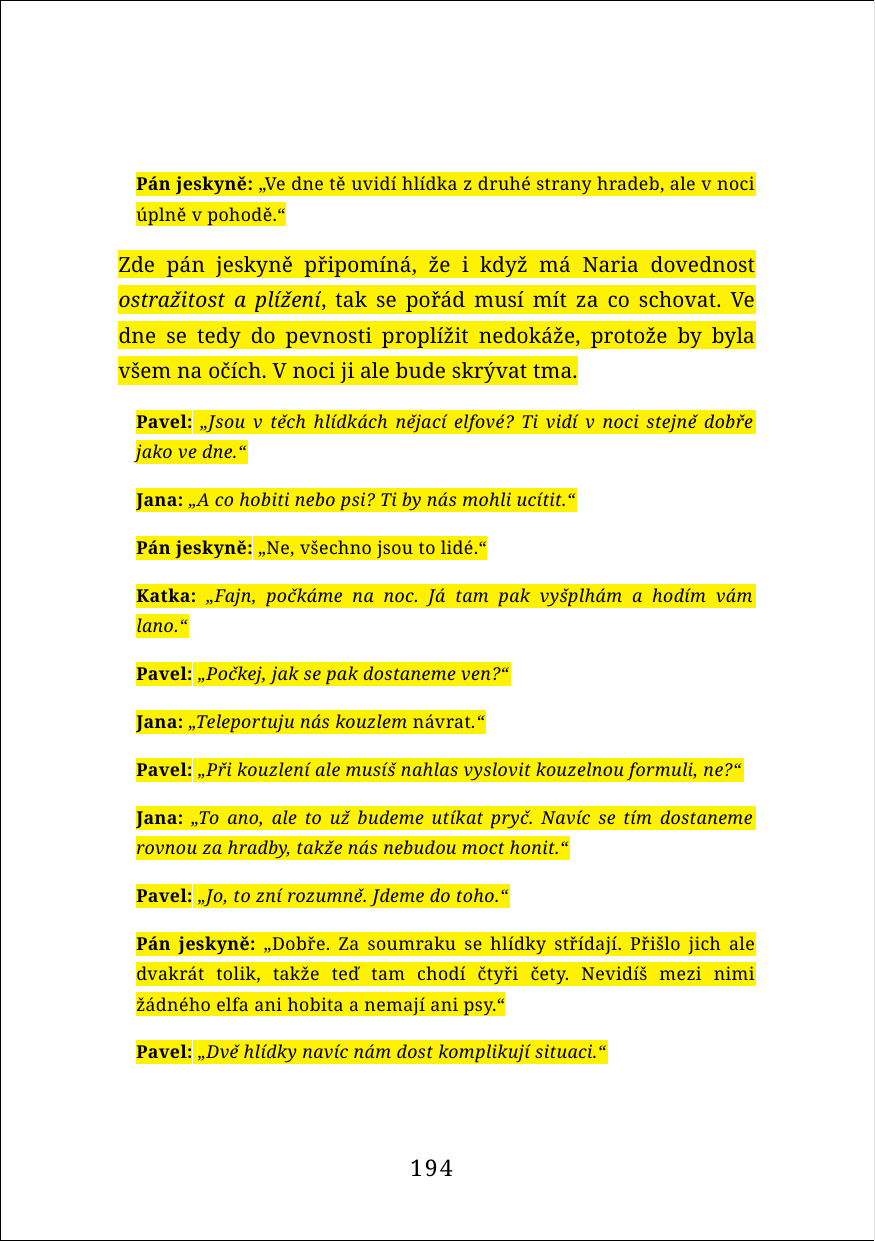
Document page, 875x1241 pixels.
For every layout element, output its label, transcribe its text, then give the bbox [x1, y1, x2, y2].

text Pán jeskyně: „Ve dne tě uvidí hlídka z druhé strany hradeb, ale v noci úplně v pohodě.“ [136, 172, 756, 226]
text Pavel: „Jsou v těch hlídkách nějací elfové? Ti vidí v noci stejně dobře jako ve dne.“ [136, 410, 756, 464]
text Pán jeskyně: „Dobře. Za soumraku se hlídky střídají. Přišlo jich ale dvakrát tolik, takže teď tam chodí čtyři čety. Nevidíš mezi nimi žádného elfa ani hobita a nemají ani psy.“ [136, 932, 756, 1016]
text Pavel: „Jo, to zní rozumně. Jdeme do toho.“ [136, 884, 756, 908]
text Pavel: „Při kouzlení ale musíš nahlas vyslovit kouzelnou formuli, ne?“ [136, 758, 756, 782]
text Pavel: „Dvě hlídky navíc nám dost komplikují situaci.“ [136, 1040, 756, 1064]
text Jana: „A co hobiti nebo psi? Ti by nás mohli ucítit.“ [136, 488, 756, 512]
text Jana: „To ano, ale to už budeme utíkat pryč. Navíc se tím dostaneme rovnou za hradby, takže nás nebudou moct honit.“ [136, 806, 756, 860]
text Zde pán jeskyně připomíná, že i když má Naria dovednost ostražitost a plížení, tak se pořád musí mít za co schovat. Ve dne se tedy do pevnosti proplížit nedokáže, protože by byla všem na očích. V noci ji ale bude skrývat tma. [118, 250, 756, 385]
text Jana: „Teleportuju nás kouzlem návrat.“ [136, 710, 756, 734]
text Pavel: „Počkej, jak se pak dostaneme ven?“ [136, 662, 756, 686]
text Katka: „Fajn, počkáme na noc. Já tam pak vyšplhám a hodím vám lano.“ [136, 584, 756, 638]
text Pán jeskyně: „Ne, všechno jsou to lidé.“ [136, 536, 756, 560]
